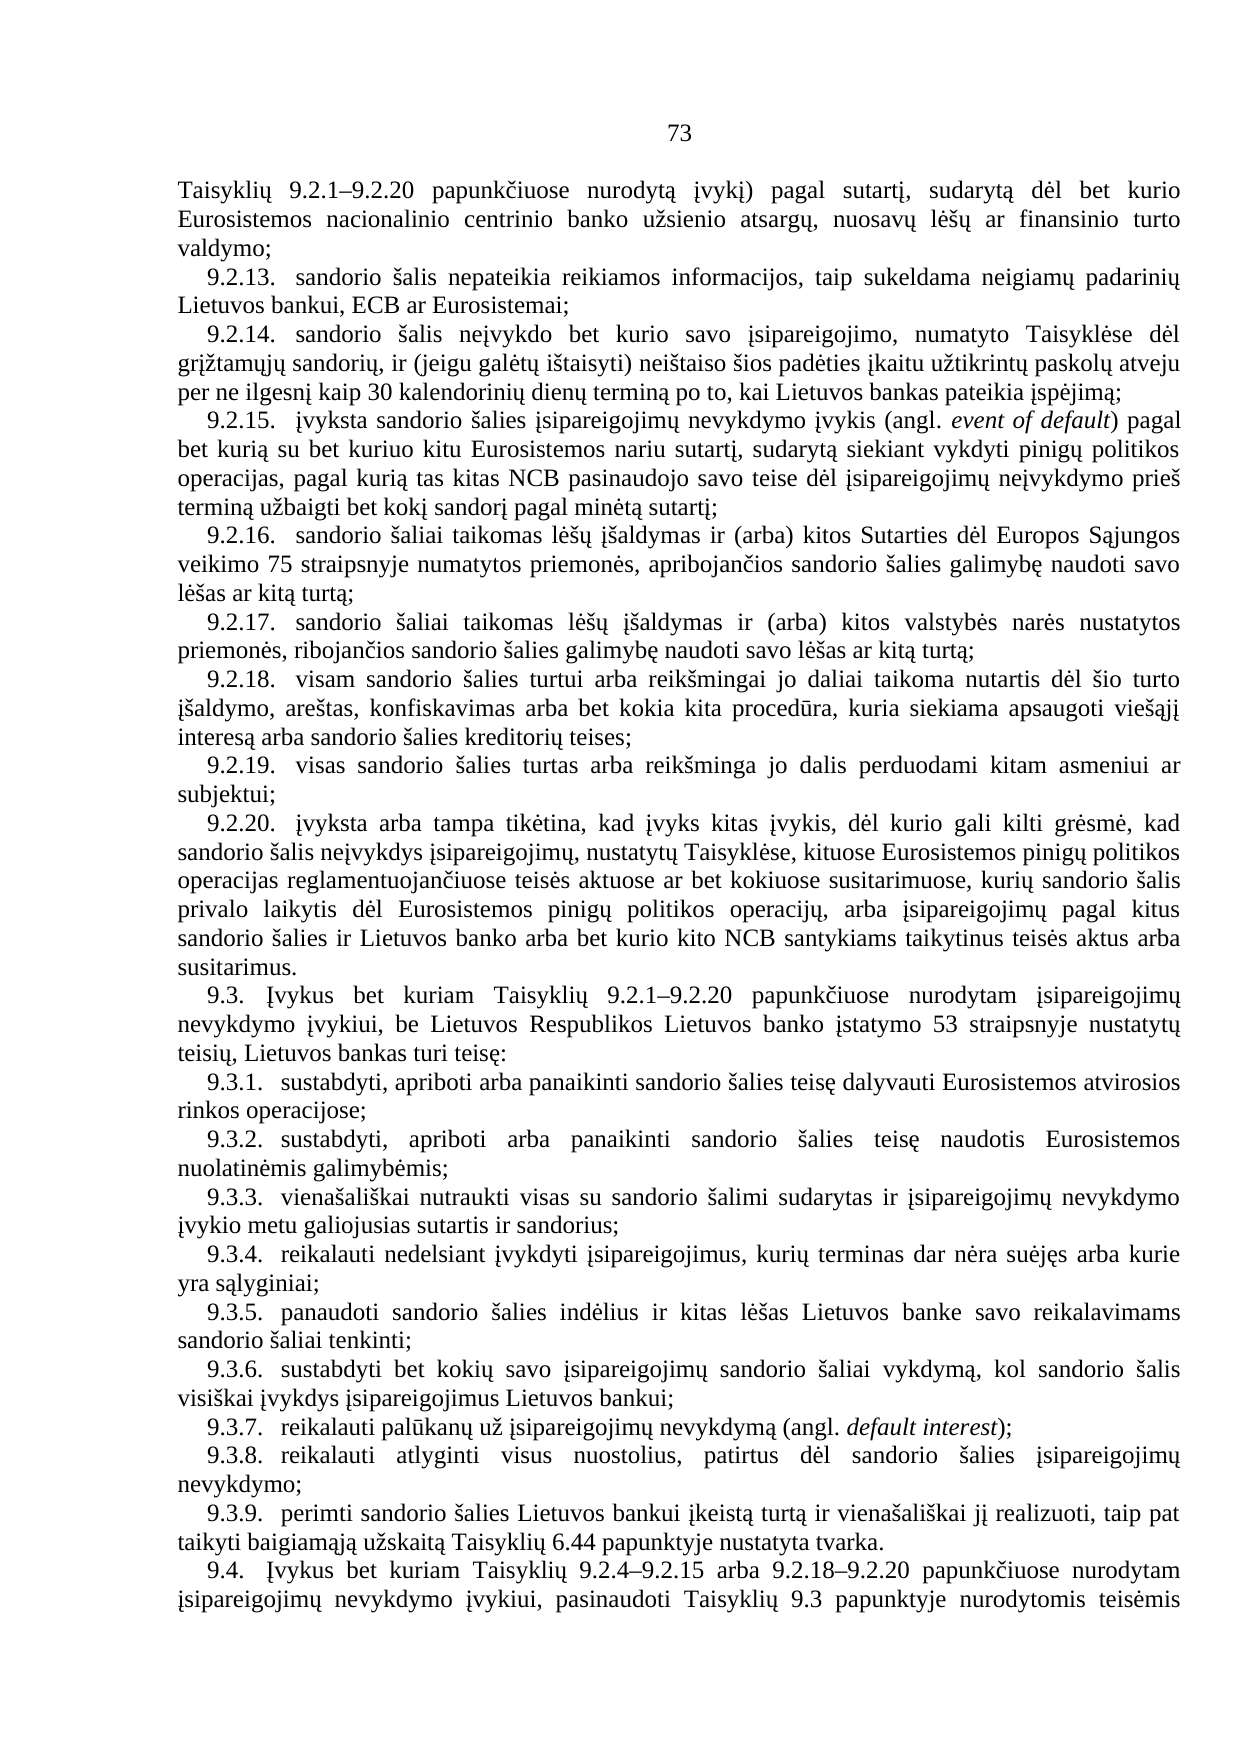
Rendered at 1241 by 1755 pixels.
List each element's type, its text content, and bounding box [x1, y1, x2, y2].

text 9.3.2. sustabdyti, apriboti arba panaikinti sandorio šalies teisę naudotis Eurosistemos nuolatinėmis galimybėmis; [177, 1124, 1181, 1182]
text 9.3.4. reikalauti nedelsiant įvykdyti įsipareigojimus, kurių terminas dar nėra suėjęs arba kurie yra sąlyginiai; [177, 1239, 1181, 1297]
text 9.3. Įvykus bet kuriam Taisyklių 9.2.1–9.2.20 papunkčiuose nurodytam įsipareigojimų nevykdymo įvykiui, be Lietuvos Respublikos Lietuvos banko įstatymo 53 straipsnyje nustatytų teisių, Lietuvos bankas turi teisę: [177, 981, 1181, 1067]
text 9.2.20. įvyksta arba tampa tikėtina, kad įvyks kitas įvykis, dėl kurio gali kilti grėsmė, kad sandorio šalis neįvykdys įsipareigojimų, nustatytų Taisyklėse, kituose Eurosistemos pinigų politikos operacijas reglamentuojančiuose teisės aktuose ar bet kokiuose susitarimuose, kurių sandorio šalis privalo laikytis dėl Eurosistemos pinigų politikos operacijų, arba įsipareigojimų pagal kitus sandorio šalies ir Lietuvos banko arba bet kurio kito NCB santykiams taikytinus teisės aktus arba susitarimus. [177, 808, 1181, 981]
text 9.2.18. visam sandorio šalies turtui arba reikšmingai jo daliai taikoma nutartis dėl šio turto įšaldymo, areštas, konfiskavimas arba bet kokia kita procedūra, kuria siekiama apsaugoti viešąjį interesą arba sandorio šalies kreditorių teises; [177, 664, 1181, 751]
text 9.2.19. visas sandorio šalies turtas arba reikšminga jo dalis perduodami kitam asmeniui ar subjektui; [177, 751, 1181, 808]
text 9.2.15. įvyksta sandorio šalies įsipareigojimų nevykdymo įvykis (angl. event of default) pagal bet kurią su bet kuriuo kitu Eurosistemos nariu sutartį, sudarytą siekiant vykdyti pinigų politikos operacijas, pagal kurią tas kitas NCB pasinaudojo savo teise dėl įsipareigojimų neįvykdymo prieš terminą užbaigti bet kokį sandorį pagal minėtą sutartį; [177, 406, 1181, 521]
text 9.2.17. sandorio šaliai taikomas lėšų įšaldymas ir (arba) kitos valstybės narės nustatytos priemonės, ribojančios sandorio šalies galimybę naudoti savo lėšas ar kitą turtą; [177, 607, 1181, 664]
text 9.3.9. perimti sandorio šalies Lietuvos bankui įkeistą turtą ir vienašališkai jį realizuoti, taip pat taikyti baigiamąją užskaitą Taisyklių 6.44 papunktyje nustatyta tvarka. [177, 1498, 1181, 1556]
text 9.3.7. reikalauti palūkanų už įsipareigojimų nevykdymą (angl. default interest); [177, 1412, 1181, 1441]
text 9.3.1. sustabdyti, apriboti arba panaikinti sandorio šalies teisę dalyvauti Eurosistemos atvirosios rinkos operacijose; [177, 1067, 1181, 1124]
text 9.3.6. sustabdyti bet kokių savo įsipareigojimų sandorio šaliai vykdymą, kol sandorio šalis visiškai įvykdys įsipareigojimus Lietuvos bankui; [177, 1354, 1181, 1412]
text 9.3.5. panaudoti sandorio šalies indėlius ir kitas lėšas Lietuvos banke savo reikalavimams sandorio šaliai tenkinti; [177, 1297, 1181, 1354]
text Taisyklių 9.2.1–9.2.20 papunkčiuose nurodytą įvykį) pagal sutartį, sudarytą dėl bet kurio Eurosistemos nacionalinio centrinio banko užsienio atsargų, nuosavų lėšų ar finansinio turto valdymo; [177, 176, 1181, 262]
text 9.2.13. sandorio šalis nepateikia reikiamos informacijos, taip sukeldama neigiamų padarinių Lietuvos bankui, ECB ar Eurosistemai; [177, 262, 1181, 319]
text 9.2.16. sandorio šaliai taikomas lėšų įšaldymas ir (arba) kitos Sutarties dėl Europos Sąjungos veikimo 75 straipsnyje numatytos priemonės, apribojančios sandorio šalies galimybę naudoti savo lėšas ar kitą turtą; [177, 521, 1181, 607]
text 9.4. Įvykus bet kuriam Taisyklių 9.2.4–9.2.15 arba 9.2.18–9.2.20 papunkčiuose nurodytam įsipareigojimų nevykdymo įvykiui, pasinaudoti Taisyklių 9.3 papunktyje nurodytomis teisėmis [177, 1556, 1181, 1613]
text 9.2.14. sandorio šalis neįvykdo bet kurio savo įsipareigojimo, numatyto Taisyklėse dėl grįžtamųjų sandorių, ir (jeigu galėtų ištaisyti) neištaiso šios padėties įkaitu užtikrintų paskolų atveju per ne ilgesnį kaip 30 kalendorinių dienų terminą po to, kai Lietuvos bankas pateikia įspėjimą; [177, 319, 1181, 406]
text 9.3.3. vienašališkai nutraukti visas su sandorio šalimi sudarytas ir įsipareigojimų nevykdymo įvykio metu galiojusias sutartis ir sandorius; [177, 1182, 1181, 1239]
text 9.3.8. reikalauti atlyginti visus nuostolius, patirtus dėl sandorio šalies įsipareigojimų nevykdymo; [177, 1441, 1181, 1498]
